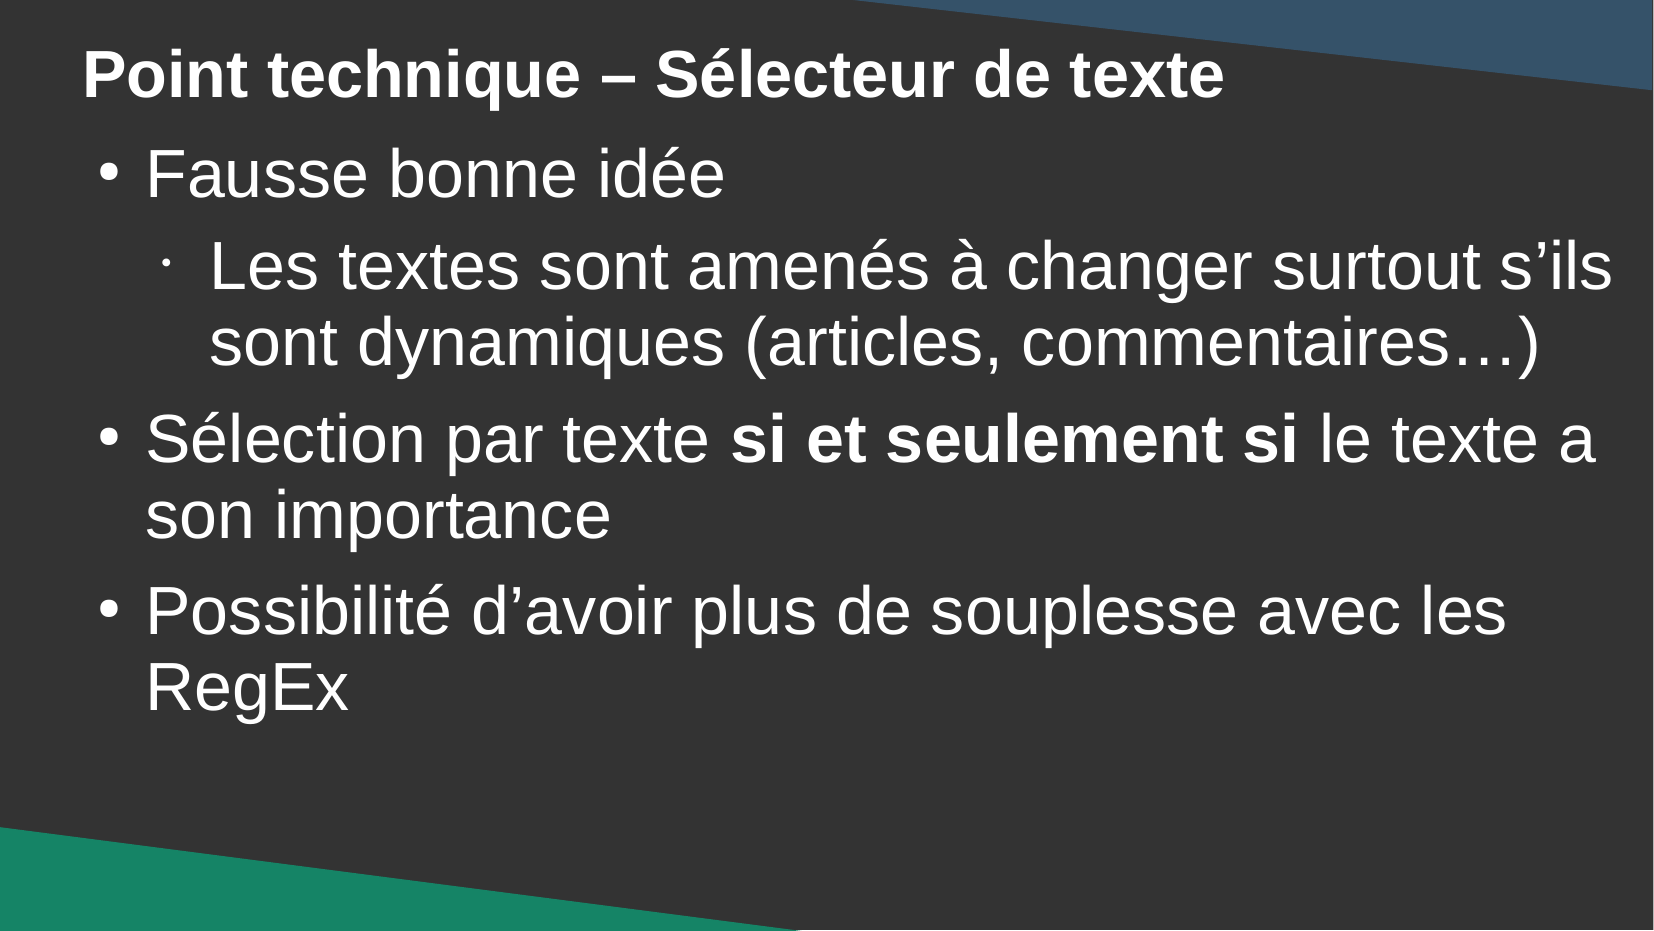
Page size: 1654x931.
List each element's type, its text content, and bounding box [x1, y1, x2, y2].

list Fausse bonne idée Les textes sont amenés à changer surtout s’ils sont dynamiques (articles, commentaires…) Sélection par texte si et seulement si le texte a son importance Possibilité d’avoir plus de souplesse avec les RegEx [80, 135, 1620, 798]
text_box [0, 827, 802, 931]
text_box [853, 0, 1653, 91]
title Point technique – Sélecteur de texte [82, 37, 1571, 122]
